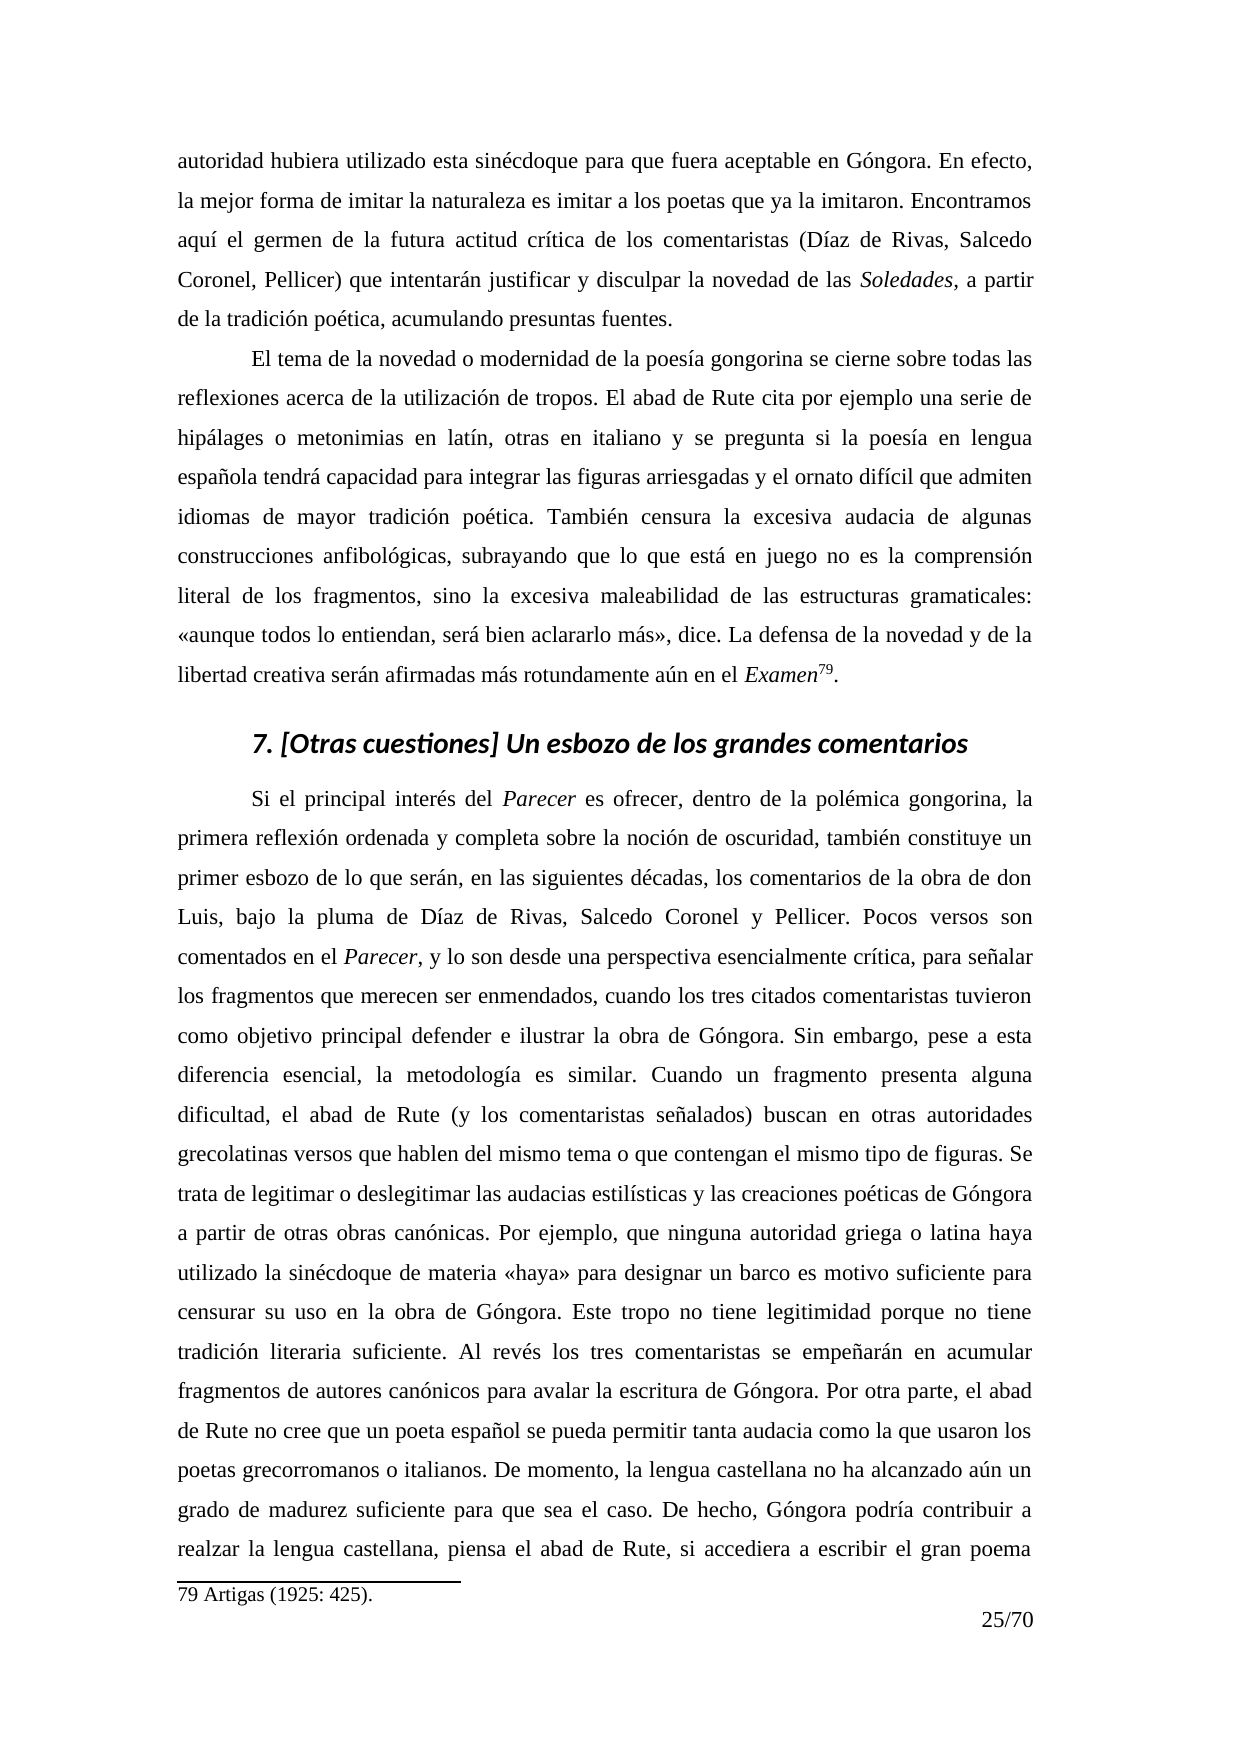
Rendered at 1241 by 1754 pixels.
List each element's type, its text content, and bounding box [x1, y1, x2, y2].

text El tema de la novedad o modernidad de la poesía gongorina se cierne sobre todas las reflexiones acerca de la utilización de tropos. El abad de Rute cita por ejemplo una serie de hipálages o metonimias en latín, otras en italiano y se pregunta si la poesía en lengua española tendrá capacidad para integrar las figuras arriesgadas y el ornato difícil que admiten idiomas de mayor tradición poética. También censura la excesiva audacia de algunas construcciones anfibológicas, subrayando que lo que está en juego no es la comprensión literal de los fragmentos, sino la excesiva maleabilidad de las estructuras gramaticales: «aunque todos lo entiendan, será bien aclararlo más», dice. La defensa de la novedad y de la libertad creativa serán afirmadas más rotundamente aún en el Examen. [177, 345, 1034, 687]
text autoridad hubiera utilizado esta sinécdoque para que fuera aceptable en Góngora. En efecto, la mejor forma de imitar la naturaleza es imitar a los poetas que ya la imitaron. Encontramos aquí el germen de la futura actitud crítica de los comentaristas (Díaz de Rivas, Salcedo Coronel, Pellicer) que intentarán justificar y disculpar la novedad de las Soledades, a partir de la tradición poética, acumulando presuntas fuentes. [177, 148, 1034, 332]
subtitle 7. [Otras cuestiones] Un esbozo de los grandes comentarios [177, 725, 1034, 761]
text Si el principal interés del Parecer es ofrecer, dentro de la polémica gongorina, la primera reflexión ordenada y completa sobre la noción de oscuridad, también constituye un primer esbozo de lo que serán, en las siguientes décadas, los comentarios de la obra de don Luis, bajo la pluma de Díaz de Rivas, Salcedo Coronel y Pellicer. Pocos versos son comentados en el Parecer, y lo son desde una perspectiva esencialmente crítica, para señalar los fragmentos que merecen ser enmendados, cuando los tres citados comentaristas tuvieron como objetivo principal defender e ilustrar la obra de Góngora. Sin embargo, pese a esta diferencia esencial, la metodología es similar. Cuando un fragmento presenta alguna dificultad, el abad de Rute (y los comentaristas señalados) buscan en otras autoridades grecolatinas versos que hablen del mismo tema o que contengan el mismo tipo de figuras. Se trata de legitimar o deslegitimar las audacias estilísticas y las creaciones poéticas de Góngora a partir de otras obras canónicas. Por ejemplo, que ninguna autoridad griega o latina haya utilizado la sinécdoque de materia «haya» para designar un barco es motivo suficiente para censurar su uso en la obra de Góngora. Este tropo no tiene legitimidad porque no tiene tradición literaria suficiente. Al revés los tres comentaristas se empeñarán en acumular fragmentos de autores canónicos para avalar la escritura de Góngora. Por otra parte, el abad de Rute no cree que un poeta español se pueda permitir tanta audacia como la que usaron los poetas grecorromanos o italianos. De momento, la lengua castellana no ha alcanzado aún un grado de madurez suficiente para que sea el caso. De hecho, Góngora podría contribuir a realzar la lengua castellana, piensa el abad de Rute, si accediera a escribir el gran poema [177, 785, 1034, 1561]
text Artigas (1925: 425). [177, 1582, 1034, 1606]
